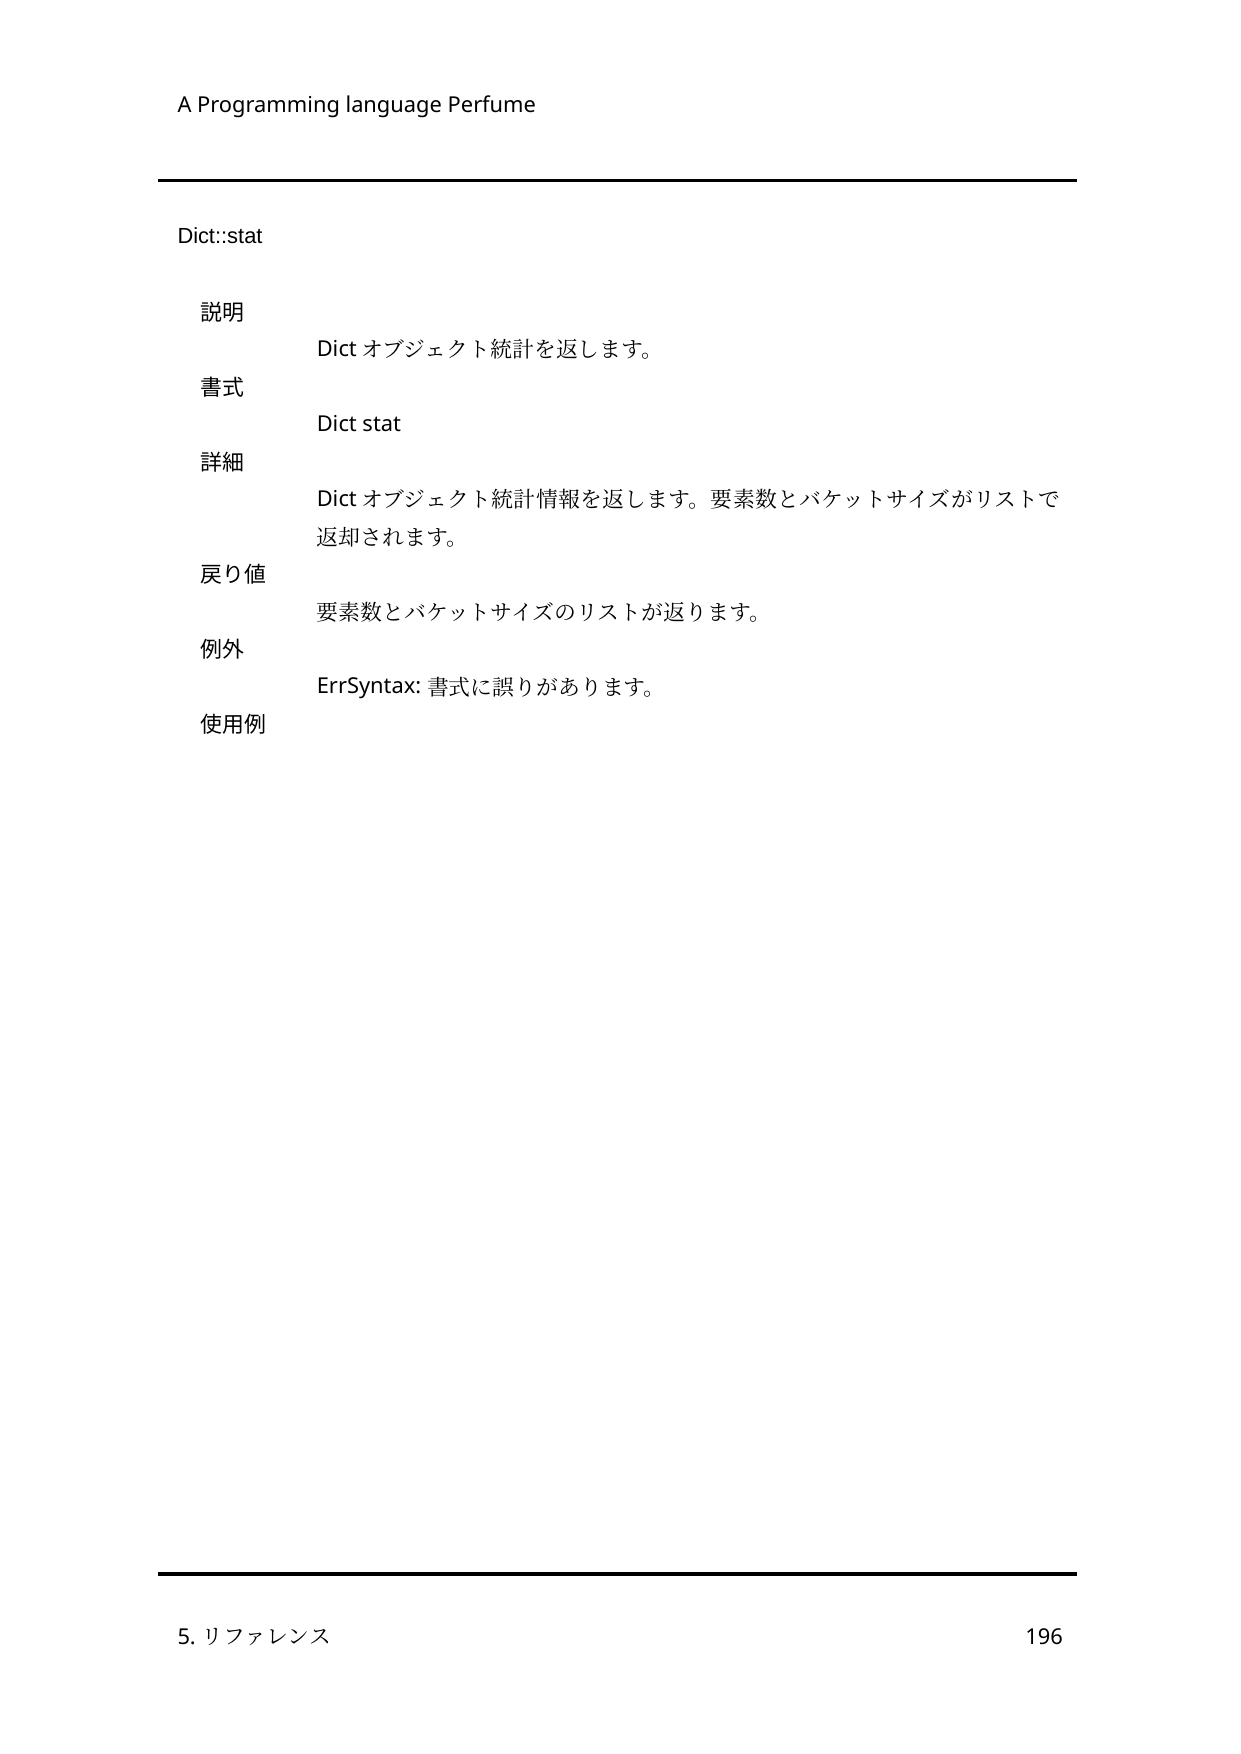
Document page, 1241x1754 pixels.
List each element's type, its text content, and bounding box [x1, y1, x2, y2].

subtitle Dict::stat [177, 217, 1063, 254]
table_cell 例外 [200, 629, 317, 704]
table_cell 戻り値 [200, 554, 317, 629]
table_cell [317, 704, 1063, 779]
table_cell 書式 [200, 367, 317, 442]
table_cell 要素数とバケットサイズのリストが返ります。 [317, 554, 1063, 629]
table_header Dictオブジェクト統計を返します。 [317, 292, 1063, 367]
table_cell Dict stat [317, 367, 1063, 442]
table_cell ErrSyntax: 書式に誤りがあります。 [317, 629, 1063, 704]
table_cell 詳細 [200, 442, 317, 554]
table_header 説明 [200, 292, 317, 367]
table_cell Dictオブジェクト統計情報を返します。要素数とバケットサイズがリストで返却されます。 [317, 442, 1063, 554]
table_cell 使用例 [200, 704, 317, 779]
